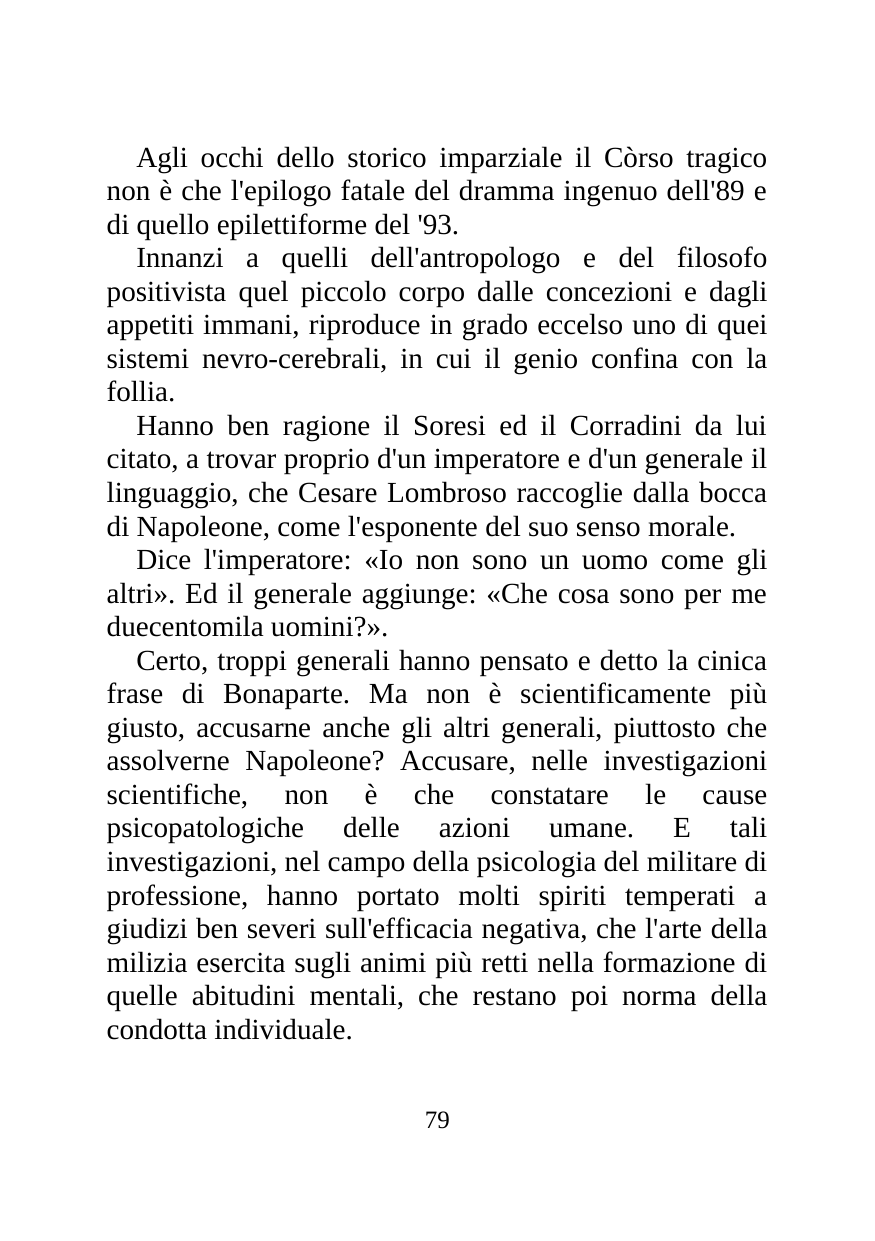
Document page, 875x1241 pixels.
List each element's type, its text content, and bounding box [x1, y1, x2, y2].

text Hanno ben ragione il Soresi ed il Corradini da lui citato, a trovar proprio d'un imperatore e d'un generale il linguaggio, che Cesare Lombroso raccoglie dalla bocca di Napoleone, come l'esponente del suo senso morale. [106, 408, 768, 542]
text Agli occhi dello storico imparziale il Còrso tragico non è che l'epilogo fatale del dramma ingenuo dell'89 e di quello epilettiforme del '93. [106, 140, 768, 240]
text Dice l'imperatore: «Io non sono un uomo come gli altri». Ed il generale aggiunge: «Che cosa sono per me duecentomila uomini?». [106, 542, 768, 643]
text Certo, troppi generali hanno pensato e detto la cinica frase di Bonaparte. Ma non è scientificamente più giusto, accusarne anche gli altri generali, piuttosto che assolverne Napoleone? Accusare, nelle investigazioni scientifiche, non è che constatare le cause psicopatologiche delle azioni umane. E tali investigazioni, nel campo della psicologia del militare di professione, hanno portato molti spiriti temperati a giudizi ben severi sull'efficacia negativa, che l'arte della milizia esercita sugli animi più retti nella formazione di quelle abitudini mentali, che restano poi norma della condotta individuale. [106, 643, 768, 1045]
text Innanzi a quelli dell'antropologo e del filosofo positivista quel piccolo corpo dalle concezioni e dagli appetiti immani, riproduce in grado eccelso uno di quei sistemi nevro-cerebrali, in cui il genio confina con la follia. [106, 240, 768, 408]
